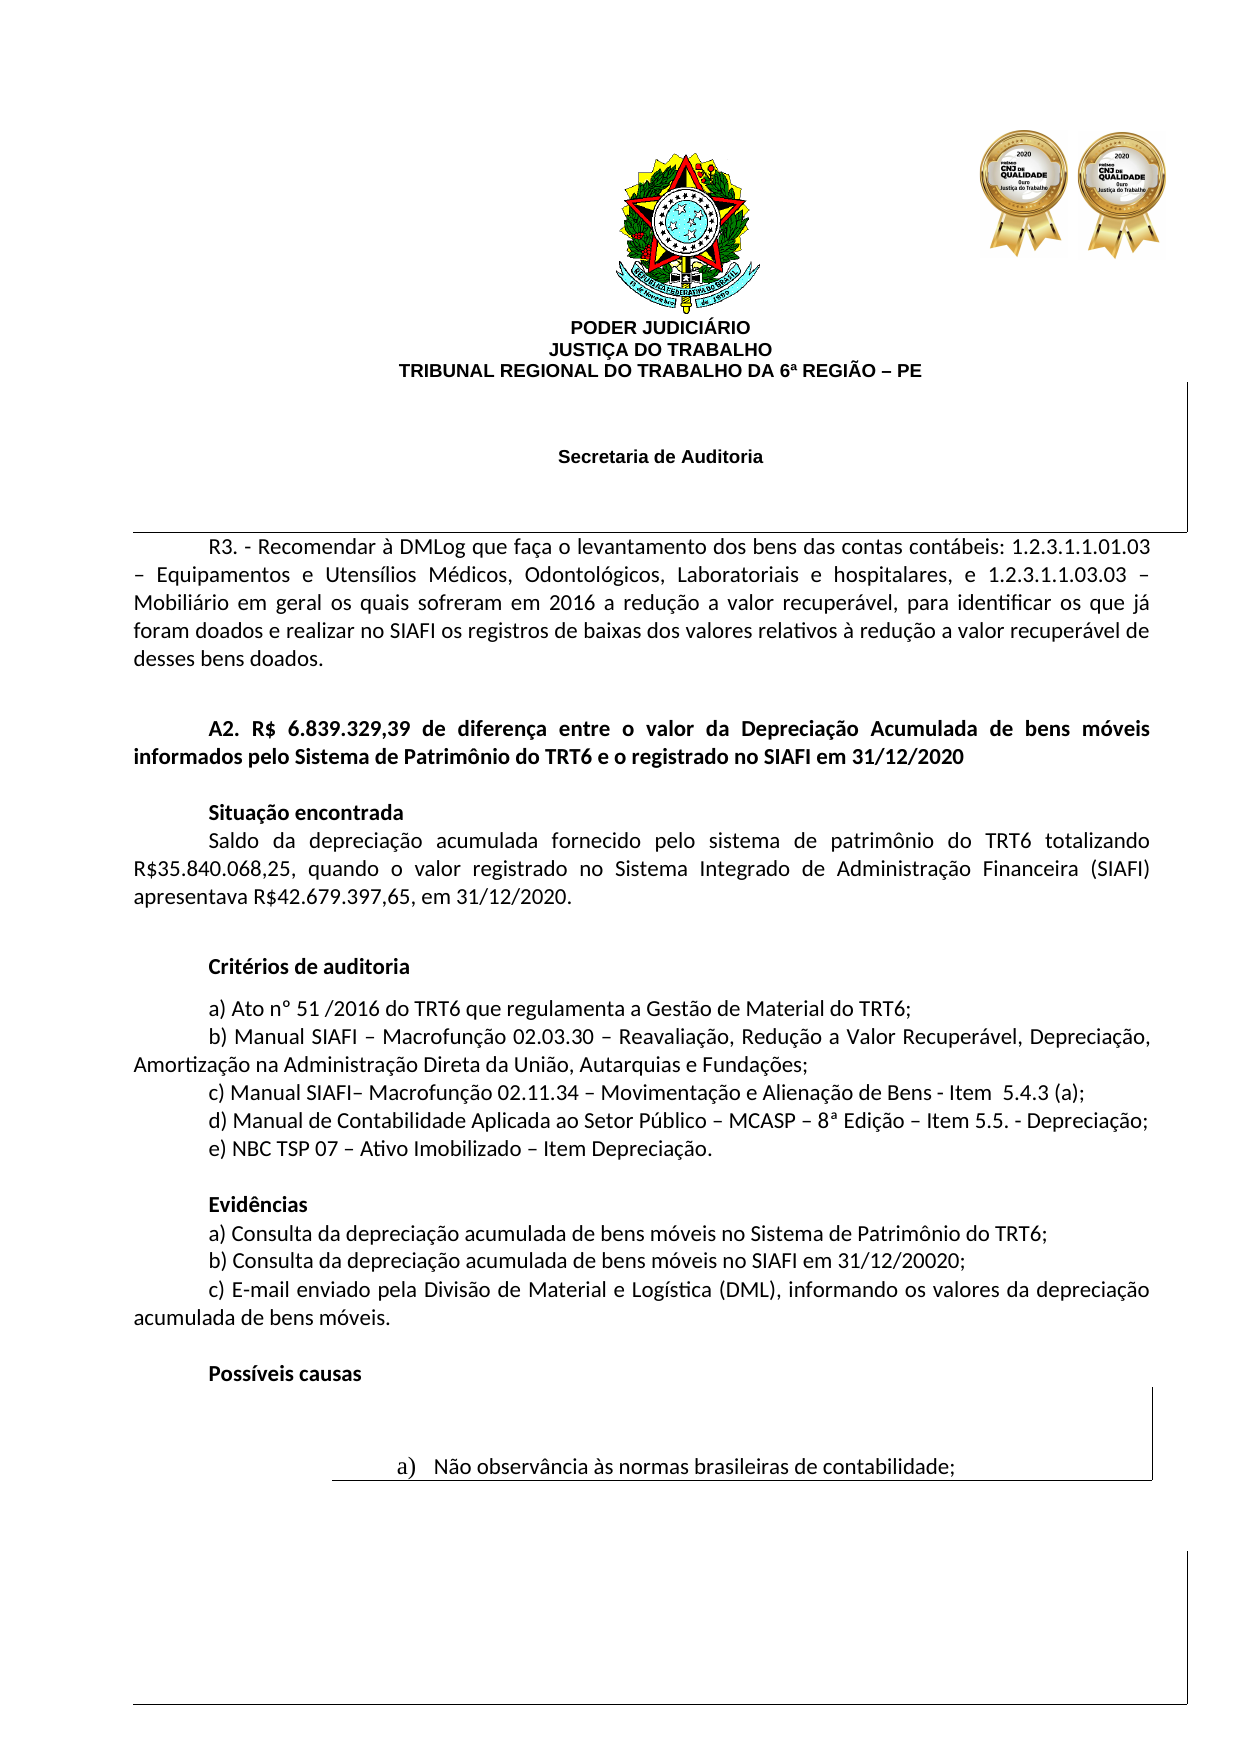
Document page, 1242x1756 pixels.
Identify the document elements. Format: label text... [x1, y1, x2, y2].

text Evidências [133, 1191, 1152, 1219]
text Possíveis causas [133, 1359, 1152, 1387]
list Não observância às normas brasileiras de contabilidade; [332, 1387, 1152, 1480]
text Critérios de auditoria [133, 952, 1152, 981]
text a) Ato nº 51 /2016 do TRT6 que regulamenta a Gestão de Material do TRT6; [133, 994, 1152, 1022]
text Saldo da depreciação acumulada fornecido pelo sistema de patrimônio do TRT6 totalizando R$35.840.068,25, quando o valor registrado no Sistema Integrado de Administração Financeira (SIAFI) apresentava R$42.679.397,65, em 31/12/2020. [133, 826, 1152, 911]
text a) Consulta da depreciação acumulada de bens móveis no Sistema de Patrimônio do TRT6; [133, 1219, 1152, 1247]
text e) NBC TSP 07 – Ativo Imobilizado – Item Depreciação. [133, 1134, 1152, 1163]
text A2. R$ 6.839.329,39 de diferença entre o valor da Depreciação Acumulada de bens móveis informados pelo Sistema de Patrimônio do TRT6 e o registrado no SIAFI em 31/12/2020 [133, 714, 1152, 770]
text c) E-mail enviado pela Divisão de Material e Logística (DML), informando os valores da depreciação acumulada de bens móveis. [133, 1275, 1152, 1331]
text b) Consulta da depreciação acumulada de bens móveis no SIAFI em 31/12/20020; [133, 1247, 1152, 1275]
text Situação encontrada [133, 798, 1152, 826]
text b) Manual SIAFI – Macrofunção 02.03.30 – Reavaliação, Redução a Valor Recuperável, Depreciação, Amortização na Administração Direta da União, Autarquias e Fundações; [133, 1022, 1152, 1078]
text R3. - Recomendar à DMLog que faça o levantamento dos bens das contas contábeis: 1.2.3.1.1.01.03 – Equipamentos e Utensílios Médicos, Odontológicos, Laboratoriais e hospitalares, e 1.2.3.1.1.03.03 – Mobiliário em geral os quais sofreram em 2016 a redução a valor recuperável, para identificar os que já foram doados e realizar no SIAFI os registros de baixas dos valores relativos à redução a valor recuperável de desses bens doados. [133, 532, 1152, 672]
text d) Manual de Contabilidade Aplicada ao Setor Público – MCASP – 8ª Edição – Item 5.5. - Depreciação; [133, 1107, 1152, 1134]
text c) Manual SIAFI– Macrofunção 02.11.34 – Movimentação e Alienação de Bens - Item 5.4.3 (a); [133, 1078, 1152, 1107]
